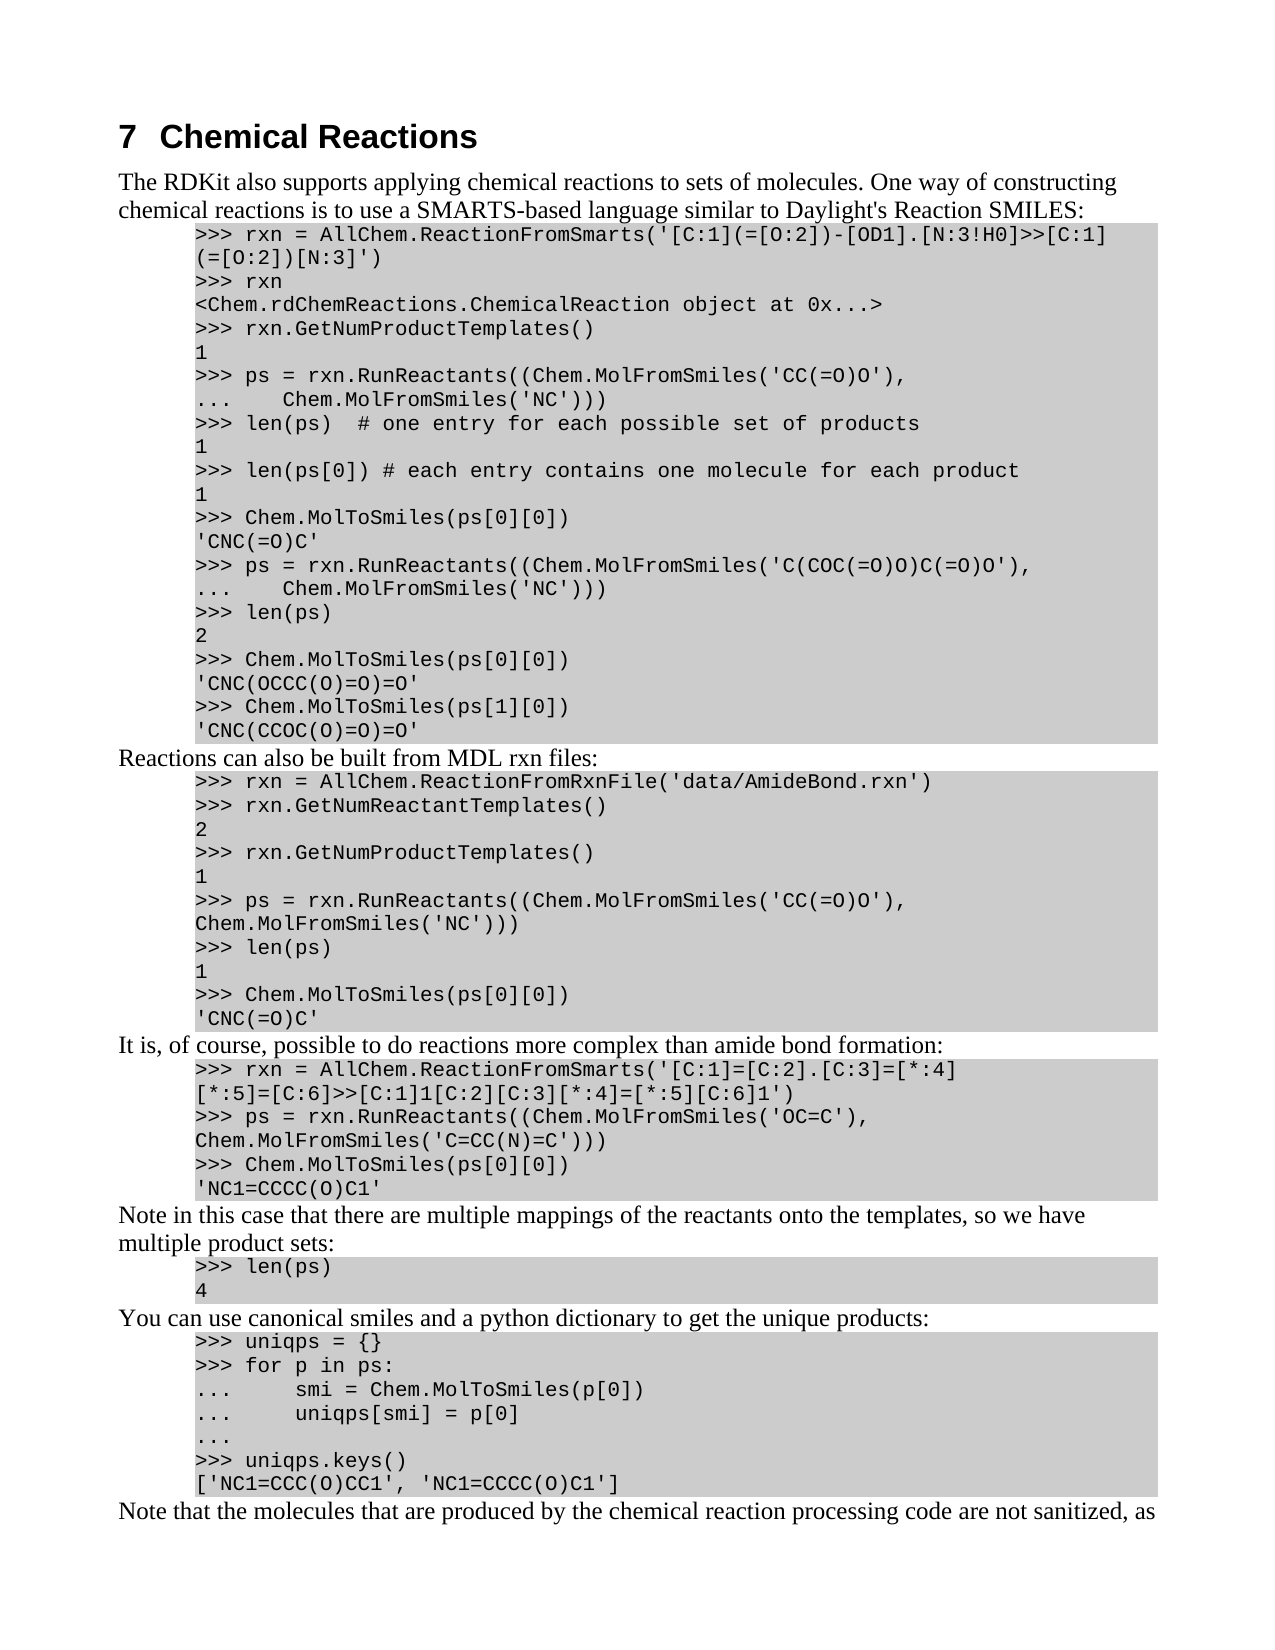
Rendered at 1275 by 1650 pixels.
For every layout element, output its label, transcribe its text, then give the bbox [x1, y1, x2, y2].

text >>> ps = rxn.RunReactants((Chem.MolFromSmiles('OC=C'), Chem.MolFromSmiles('C=CC(N)=C'))) [195, 1107, 1158, 1154]
text 1 [195, 866, 1158, 890]
text >>> rxn = AllChem.ReactionFromSmarts('[C:1]=[C:2].[C:3]=[*:4][*:5]=[C:6]>>[C:1]1[C:2][C:3][*:4]=[*:5][C:6]1') [195, 1059, 1158, 1107]
text 1 [195, 961, 1158, 984]
text >>> Chem.MolToSmiles(ps[0][0]) [195, 984, 1158, 1008]
text 1 [195, 342, 1158, 365]
text Note that the molecules that are produced by the chemical reaction processing code are not sanitized, as [118, 1497, 1157, 1525]
text Note in this case that there are multiple mappings of the reactants onto the templates, so we have multiple product sets: [118, 1201, 1157, 1257]
text >>> rxn = AllChem.ReactionFromSmarts('[C:1](=[O:2])-[OD1].[N:3!H0]>>[C:1](=[O:2])[N:3]') [195, 223, 1158, 271]
text >>> len(ps) [195, 1257, 1158, 1280]
text 'CNC(CCOC(O)=O)=O' [195, 720, 1158, 744]
text >>> rxn.GetNumReactantTemplates() [195, 795, 1158, 819]
text >>> rxn [195, 271, 1158, 294]
text The RDKit also supports applying chemical reactions to sets of molecules. One way of constructing chemical reactions is to use a SMARTS-based language similar to Daylight's Reaction SMILES: [118, 168, 1157, 223]
text 2 [195, 819, 1158, 842]
text <Chem.rdChemReactions.ChemicalReaction object at 0x...> [195, 294, 1158, 318]
text ... Chem.MolFromSmiles('NC'))) [195, 578, 1158, 602]
text >>> rxn.GetNumProductTemplates() [195, 318, 1158, 342]
text >>> ps = rxn.RunReactants((Chem.MolFromSmiles('CC(=O)O'), [195, 365, 1158, 389]
text >>> Chem.MolToSmiles(ps[1][0]) [195, 696, 1158, 720]
text 2 [195, 626, 1158, 649]
text >>> len(ps) # one entry for each possible set of products [195, 413, 1158, 436]
text ... [195, 1426, 1158, 1450]
text ... Chem.MolFromSmiles('NC'))) [195, 389, 1158, 413]
text >>> Chem.MolToSmiles(ps[0][0]) [195, 1154, 1158, 1177]
text >>> rxn.GetNumProductTemplates() [195, 842, 1158, 866]
text >>> len(ps[0]) # each entry contains one molecule for each product [195, 460, 1158, 484]
text >>> Chem.MolToSmiles(ps[0][0]) [195, 507, 1158, 531]
text >>> ps = rxn.RunReactants((Chem.MolFromSmiles('C(COC(=O)O)C(=O)O'), [195, 554, 1158, 578]
text >>> rxn = AllChem.ReactionFromRxnFile('data/AmideBond.rxn') [195, 771, 1158, 795]
text You can use canonical smiles and a python dictionary to get the unique products: [118, 1304, 1157, 1332]
text 1 [195, 436, 1158, 460]
text >>> uniqps.keys() [195, 1450, 1158, 1473]
text It is, of course, possible to do reactions more complex than amide bond formation: [118, 1032, 1157, 1059]
text ... smi = Chem.MolToSmiles(p[0]) [195, 1379, 1158, 1402]
text >>> Chem.MolToSmiles(ps[0][0]) [195, 649, 1158, 673]
text Reactions can also be built from MDL rxn files: [118, 744, 1157, 771]
text 1 [195, 484, 1158, 507]
text 'CNC(=O)C' [195, 531, 1158, 554]
text >>> len(ps) [195, 602, 1158, 626]
text >>> ps = rxn.RunReactants((Chem.MolFromSmiles('CC(=O)O'), Chem.MolFromSmiles('NC'))) [195, 890, 1158, 937]
text 'NC1=CCCC(O)C1' [195, 1177, 1158, 1201]
text ... uniqps[smi] = p[0] [195, 1402, 1158, 1426]
subtitle Chemical Reactions [118, 118, 1157, 156]
text ['NC1=CCC(O)CC1', 'NC1=CCCC(O)C1'] [195, 1473, 1158, 1497]
text 4 [195, 1280, 1158, 1304]
text >>> len(ps) [195, 937, 1158, 961]
text >>> for p in ps: [195, 1355, 1158, 1379]
text 'CNC(=O)C' [195, 1008, 1158, 1032]
text 'CNC(OCCC(O)=O)=O' [195, 673, 1158, 696]
text >>> uniqps = {} [195, 1332, 1158, 1355]
